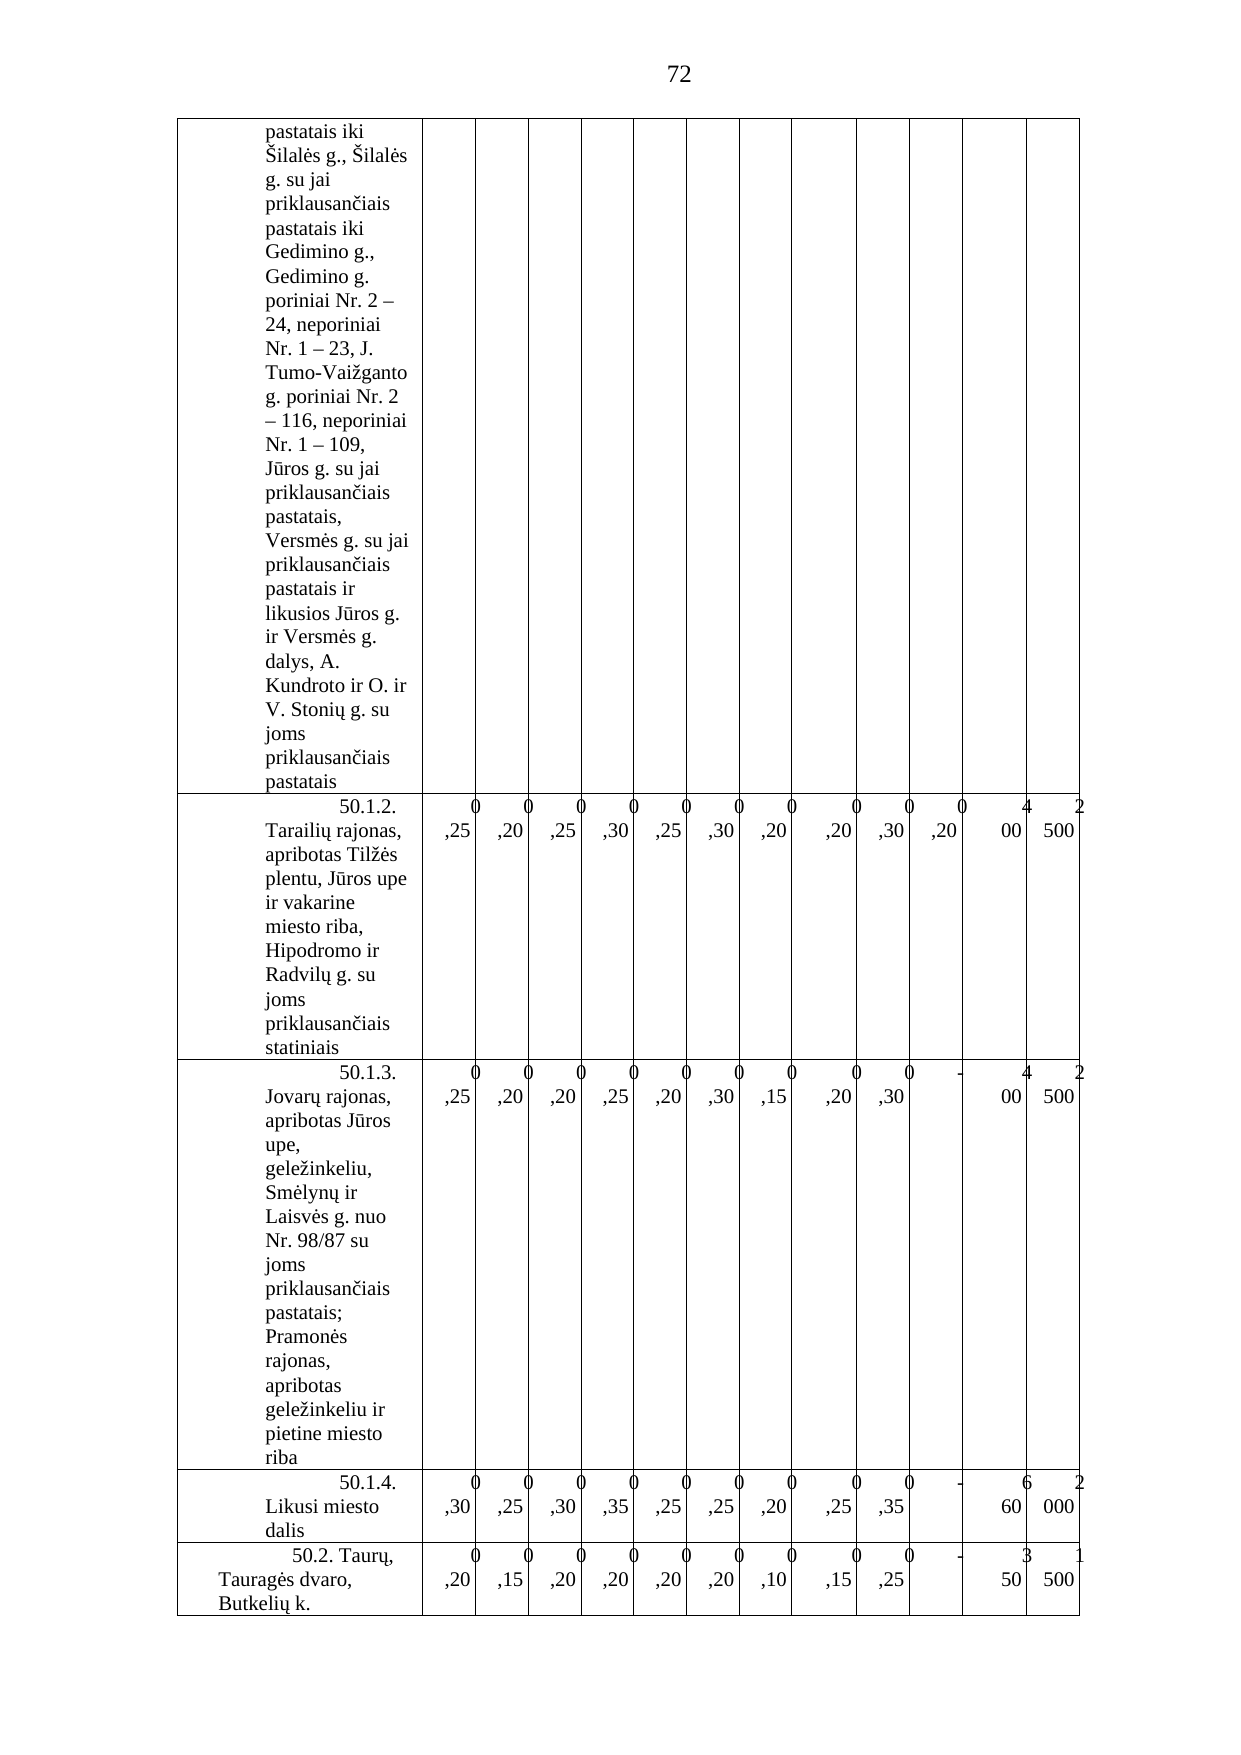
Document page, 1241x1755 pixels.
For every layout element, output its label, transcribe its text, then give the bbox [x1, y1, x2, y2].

table_cell 0,20 [634, 1060, 686, 1469]
table_cell 0,35 [582, 1470, 633, 1542]
table_cell 0,25 [634, 794, 686, 1059]
table_cell 0,30 [687, 119, 739, 793]
table_cell - [910, 119, 962, 793]
table_cell 3 000 [1027, 119, 1079, 793]
table_cell 50.1.2. Tarailių rajonas, apribotas Tilžės plentu, Jūros upe ir vakarine miesto riba, Hipodromo ir Radvilų g. su joms priklausančiais statiniais [178, 794, 422, 1059]
table_cell 0,20 [740, 1470, 791, 1542]
table_cell 0,20 [476, 794, 528, 1059]
table_cell 0,35 [857, 1470, 909, 1542]
table_cell [1080, 1469, 1152, 1542]
table_cell [1153, 793, 1181, 1059]
table_cell 1 300 [963, 119, 1026, 793]
table_cell 0,25 [857, 1543, 909, 1615]
table_cell - [910, 1060, 962, 1469]
table_cell 0,35 [634, 119, 686, 793]
table_cell 0,20 [582, 1543, 633, 1615]
table_cell 0,30 [857, 1060, 909, 1469]
table_cell [1080, 1059, 1152, 1469]
table_cell 50.2. Taurų, Tauragės dvaro, Butkelių k. [178, 1543, 422, 1615]
table_cell 0,25 [423, 794, 475, 1059]
table_cell pastatais iki Šilalės g., Šilalės g. su jai priklausančiais pastatais iki Gedimino g., Gedimino g. poriniai Nr. 2 – 24, neporiniai Nr. 1 – 23, J. Tumo-Vaižganto g. poriniai Nr. 2 – 116, neporiniai Nr. 1 – 109, Jūros g. su jai priklausančiais pastatais, Versmės g. su jai priklausančiais pastatais ir likusios Jūros g. ir Versmės g. dalys, A. Kundroto ir O. ir V. Stonių g. su joms priklausančiais pastatais [178, 119, 422, 793]
table_cell 0,35 [529, 119, 581, 793]
table_cell 2 500 [1027, 794, 1079, 1059]
table_cell 0,55 [857, 119, 909, 793]
table_cell 400 [963, 1060, 1026, 1469]
table_cell 50.1.4. Likusi miesto dalis [178, 1470, 422, 1542]
table_cell [1153, 118, 1181, 793]
table_cell 0,25 [740, 119, 791, 793]
table_cell 0,25 [634, 1470, 686, 1542]
table_cell 0,15 [476, 1543, 528, 1615]
table_cell [1153, 1059, 1181, 1469]
table_cell 0,20 [792, 794, 856, 1059]
table_cell 400 [963, 794, 1026, 1059]
table_cell 0,30 [423, 1470, 475, 1542]
table_cell 2 000 [1027, 1470, 1079, 1542]
table_cell 0,30 [687, 1060, 739, 1469]
table_cell 0,35 [792, 119, 856, 793]
table_cell 0,20 [423, 1543, 475, 1615]
table_cell 0,25 [687, 1470, 739, 1542]
table_cell 0,10 [740, 1543, 791, 1615]
table_cell 50.1.3. Jovarų rajonas, apribotas Jūros upe, geležinkeliu, Smėlynų ir Laisvės g. nuo Nr. 98/87 su joms priklausančiais pastatais; Pramonės rajonas, apribotas geležinkeliu ir pietine miesto riba [178, 1060, 422, 1469]
table_cell 0,15 [740, 1060, 791, 1469]
table_cell [1153, 1542, 1181, 1615]
table_cell 0,30 [529, 1470, 581, 1542]
table_cell 0,20 [476, 1060, 528, 1469]
table_cell 0,25 [423, 1060, 475, 1469]
table_cell 0,20 [740, 794, 791, 1059]
table_cell [1080, 118, 1152, 793]
table_cell 350 [963, 1543, 1026, 1615]
table_cell 2 500 [1027, 1060, 1079, 1469]
table_cell - [910, 1543, 962, 1615]
table_cell 0,30 [423, 119, 475, 793]
table_cell 0,25 [476, 1470, 528, 1542]
table_cell 0,20 [529, 1543, 581, 1615]
table_cell 0,25 [792, 1470, 856, 1542]
table_cell 660 [963, 1470, 1026, 1542]
table_cell [1153, 1469, 1181, 1542]
table_cell 0,20 [529, 1060, 581, 1469]
table_cell 0,25 [476, 119, 528, 793]
table_cell 0,30 [857, 794, 909, 1059]
table_cell 0,20 [792, 1060, 856, 1469]
table_cell 0,15 [792, 1543, 856, 1615]
table_cell [1080, 1542, 1152, 1615]
table_cell 0,20 [910, 794, 962, 1059]
table_cell [1080, 793, 1152, 1059]
table_cell 0,25 [582, 1060, 633, 1469]
table_cell 0,20 [634, 1543, 686, 1615]
table_cell 0,30 [687, 794, 739, 1059]
table_cell 0,20 [687, 1543, 739, 1615]
table_cell 0,40 [582, 119, 633, 793]
table_cell 1 500 [1027, 1543, 1079, 1615]
table_cell 0,30 [582, 794, 633, 1059]
table_cell - [910, 1470, 962, 1542]
table_cell 0,25 [529, 794, 581, 1059]
